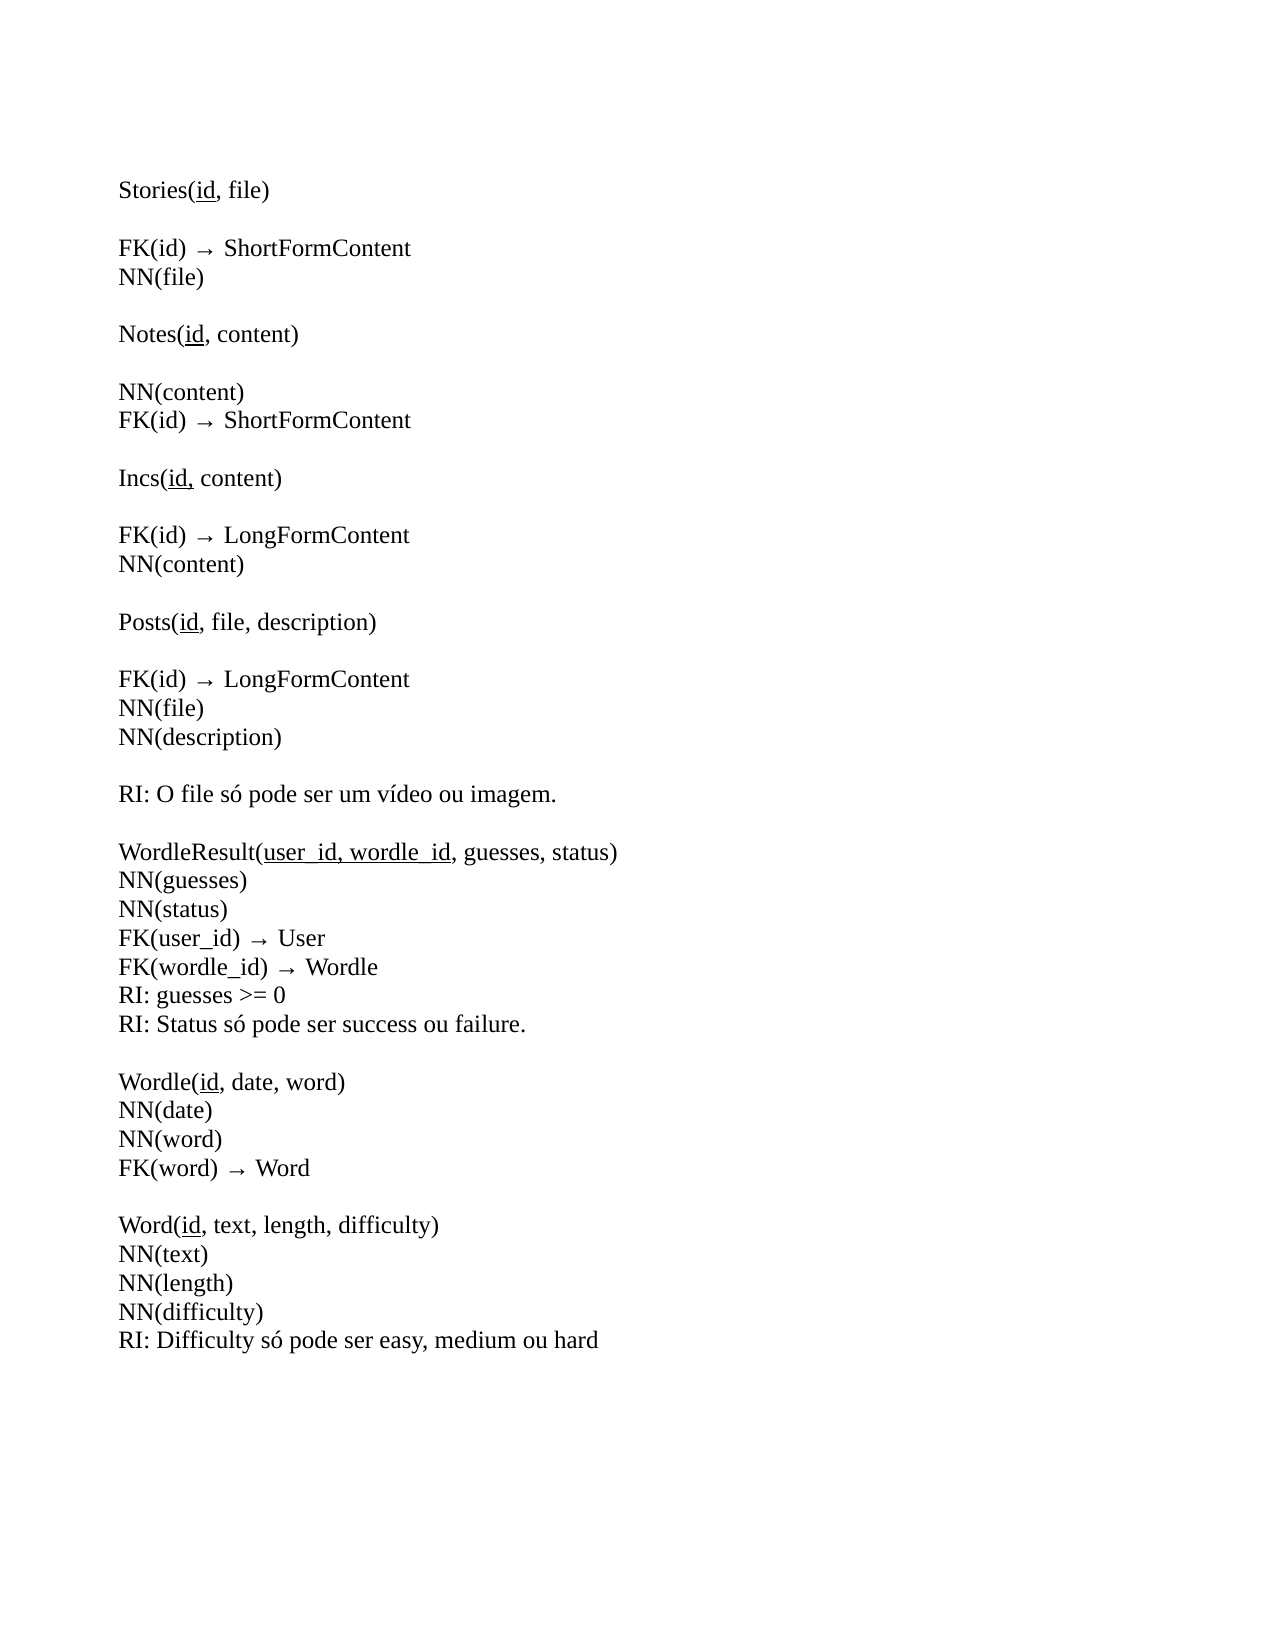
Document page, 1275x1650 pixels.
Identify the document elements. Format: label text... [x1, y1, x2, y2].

text FK(word) → Word [118, 1153, 1157, 1182]
text Posts(id, file, description) [118, 607, 1157, 636]
text FK(id) → LongFormContent [118, 521, 1157, 549]
text NN(word) [118, 1124, 1157, 1153]
text Incs(id, content) [118, 463, 1157, 492]
text NN(text) [118, 1239, 1157, 1268]
text NN(guesses) [118, 866, 1157, 894]
text FK(id) → LongFormContent [118, 664, 1157, 693]
text NN(difficulty) [118, 1297, 1157, 1326]
text RI: Difficulty só pode ser easy, medium ou hard [118, 1326, 1157, 1354]
text FK(id) → ShortFormContent [118, 233, 1157, 262]
text RI: guesses >= 0 [118, 981, 1157, 1009]
text NN(description) [118, 722, 1157, 751]
text NN(status) [118, 894, 1157, 923]
text Wordle(id, date, word) [118, 1067, 1157, 1096]
text Word(id, text, length, difficulty) [118, 1211, 1157, 1239]
text Notes(id, content) [118, 319, 1157, 348]
text NN(length) [118, 1268, 1157, 1297]
text FK(user_id) → User [118, 923, 1157, 952]
text FK(wordle_id) → Wordle [118, 952, 1157, 981]
text NN(content) [118, 549, 1157, 578]
text NN(file) [118, 693, 1157, 722]
text NN(file) [118, 262, 1157, 291]
text FK(id) → ShortFormContent [118, 406, 1157, 434]
text NN(date) [118, 1096, 1157, 1124]
text WordleResult(user_id, wordle_id, guesses, status) [118, 837, 1157, 866]
text RI: O file só pode ser um vídeo ou imagem. [118, 779, 1157, 808]
text Stories(id, file) [118, 176, 1157, 204]
text RI: Status só pode ser success ou failure. [118, 1009, 1157, 1038]
text NN(content) [118, 377, 1157, 406]
